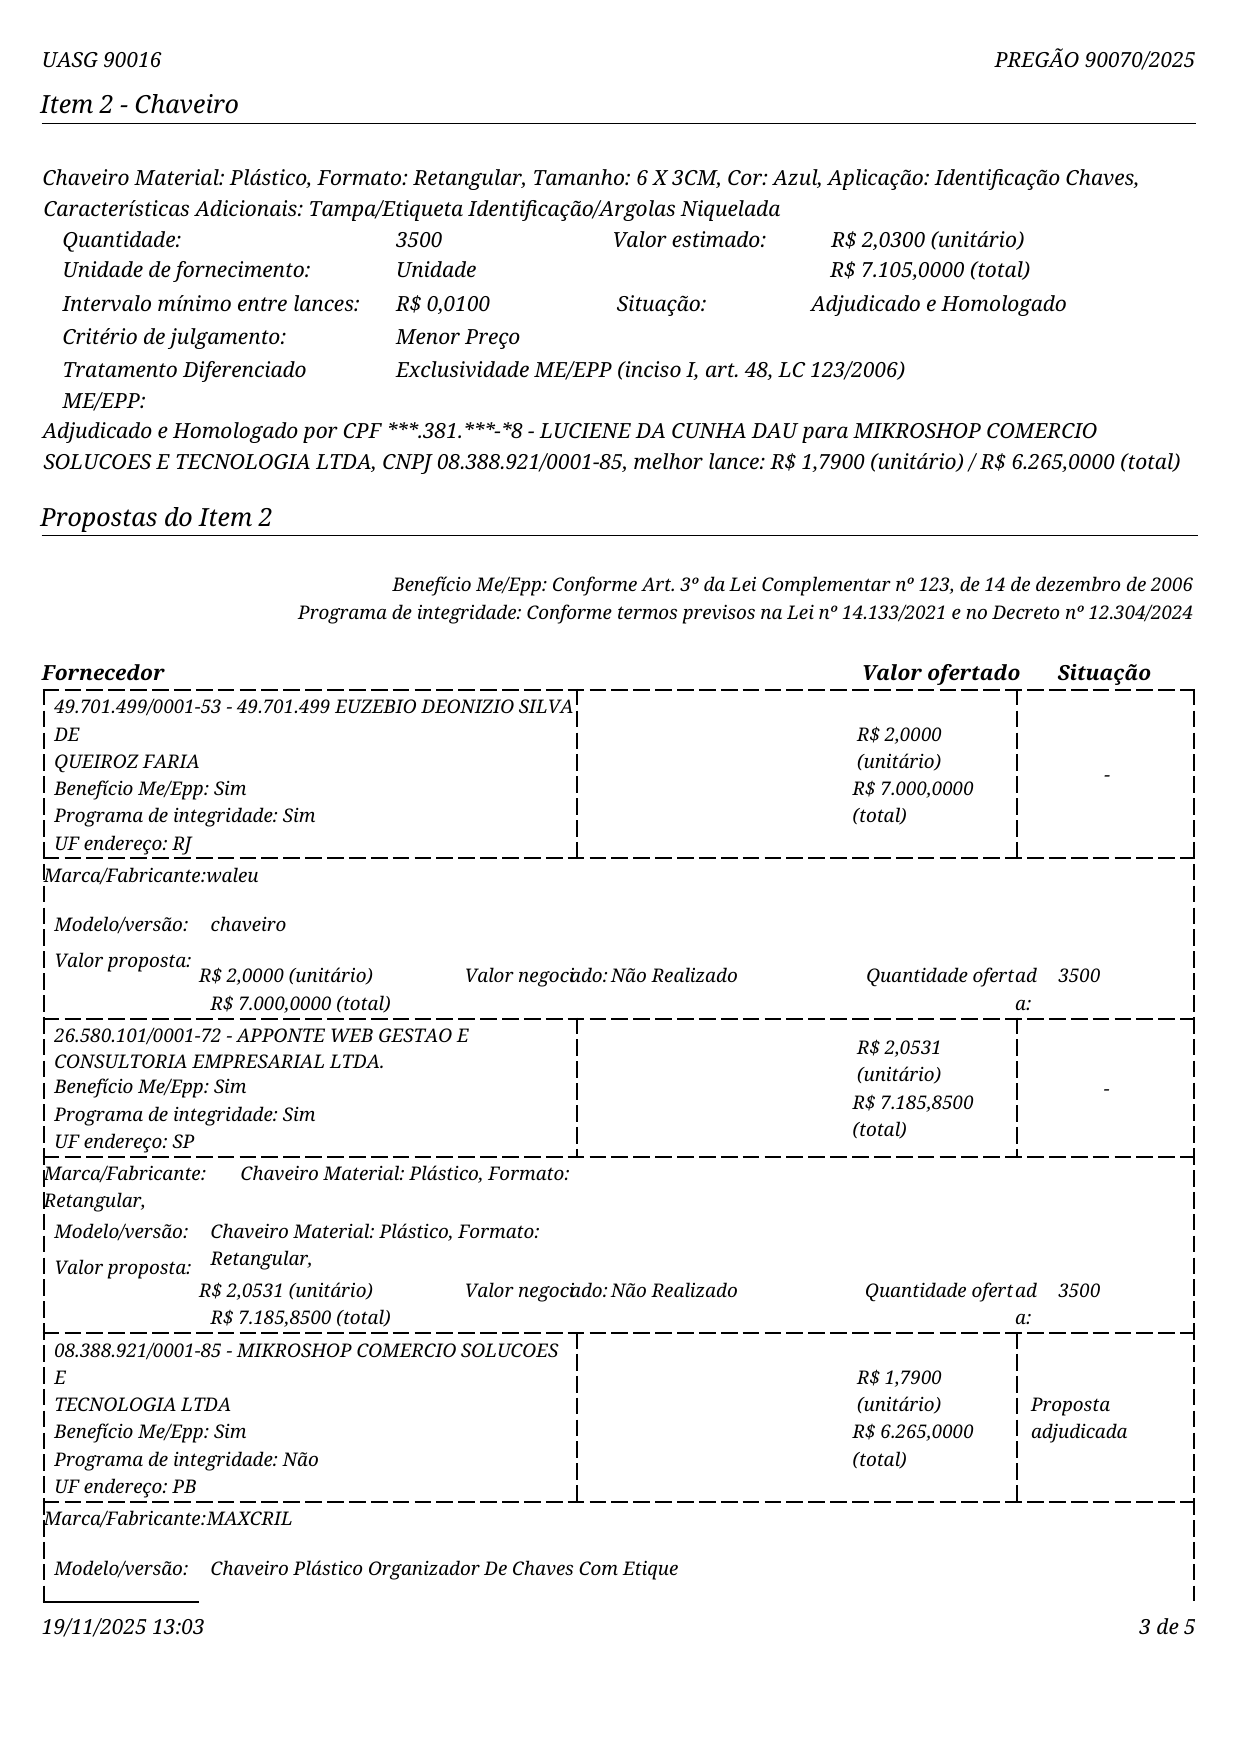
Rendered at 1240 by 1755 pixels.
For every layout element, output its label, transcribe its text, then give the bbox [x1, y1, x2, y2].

table_cell [577, 857, 852, 909]
table_cell Menor Preço [396, 322, 1069, 355]
table_cell [853, 1156, 1017, 1215]
table_cell Exclusividade ME/EPP (inciso I, art. 48, LC 123/2006) [396, 355, 1069, 416]
table_header - [1017, 689, 1194, 857]
table_header R$ 2,0000 (unitário) R$ 7.000,0000 (total) [853, 689, 1017, 857]
table_cell ado: Não Realizado [577, 1273, 852, 1332]
text Propostas do Item 2 [40, 499, 1198, 533]
table_cell [1017, 1156, 1194, 1215]
table_cell Intervalo mínimo entre lances: [63, 289, 396, 322]
table_cell Unidade de fornecimento: [63, 255, 396, 289]
table_cell Marca/Fabricante: Chaveiro Material: Plástico, Formato: Retangular, [44, 1156, 577, 1215]
table_cell R$ 0,0100 Situação: Adjudicado e Homologado [396, 289, 1069, 322]
table_cell Tratamento Diferenciado ME/EPP: [63, 355, 396, 416]
table_cell [853, 909, 1017, 958]
table_cell Quantidade ofert [853, 958, 1017, 1017]
table_cell [853, 1552, 1194, 1601]
table_cell [577, 1332, 852, 1501]
table_cell Unidade R$ 7.105,0000 (total) [396, 255, 1069, 289]
table_cell 3500 [1048, 1273, 1194, 1332]
table_cell [577, 909, 852, 958]
table_header 49.701.499/0001-53 - 49.701.499 EUZEBIO DEONIZIO SILVA DE QUEIROZ FARIA Benefício Me/Epp: Sim Programa de integridade: Sim UF endereço: RJ [44, 689, 577, 857]
table_cell Critério de julgamento: [63, 322, 396, 355]
table_cell [853, 1501, 1194, 1552]
table_header Quantidade: [63, 225, 396, 255]
table_cell [577, 1215, 852, 1272]
text Benefício Me/Epp: Conforme Art. 3º da Lei Complementar nº 123, de 14 de dezembro de 2006 [42, 571, 1195, 597]
table_cell Chaveiro Plástico Organizador De Chaves Com Etique [199, 1552, 852, 1601]
table_cell R$ 1,7900 (unitário) R$ 6.265,0000 (total) [853, 1332, 1017, 1501]
table_cell [853, 857, 1017, 909]
table_cell Quantidade ofert [853, 1273, 1017, 1332]
table_cell Proposta adjudicada [1017, 1332, 1194, 1501]
table_cell ada: [1017, 1273, 1048, 1332]
table_cell [853, 1215, 1017, 1272]
table_cell 3500 [1048, 958, 1194, 1017]
table_cell Chaveiro Material: Plástico, Formato: Retangular, [199, 1215, 577, 1272]
table_cell 08.388.921/0001-85 - MIKROSHOP COMERCIO SOLUCOES E TECNOLOGIA LTDA Benefício Me/Epp: Sim Programa de integridade: Não UF endereço: PB [44, 1332, 577, 1501]
table_cell Marca/Fabricante: waleu [44, 857, 577, 909]
table_cell R$ 2,0531 (unitário) Valor negoci R$ 7.185,8500 (total) [199, 1273, 577, 1332]
table_cell Marca/Fabricante: MAXCRIL [44, 1501, 852, 1552]
table_cell [577, 1156, 852, 1215]
table_cell [1017, 857, 1194, 909]
table_cell - [1017, 1018, 1194, 1156]
text Item 2 - Chaveiro [40, 87, 1198, 121]
table_cell [1017, 909, 1194, 958]
text Adjudicado e Homologado por CPF ***.381.***-*8 - LUCIENE DA CUNHA DAU para MIKROSHOP COMERCIO SOLUCOES E TECNOLOGIA LTDA, CNPJ 08.388.921/0001-85, melhor lance: R$ 1,7900 (unitário) / R$ 6.265,0000 (total) [42, 416, 1198, 476]
table_cell [577, 1018, 852, 1156]
text Fornecedor Valor ofertado Situação [42, 658, 1198, 686]
table_cell Modelo/versão: Valor proposta: [44, 1215, 199, 1332]
table_cell R$ 2,0531 (unitário) R$ 7.185,8500 (total) [853, 1018, 1017, 1156]
text Chaveiro Material: Plástico, Formato: Retangular, Tamanho: 6 X 3CM, Cor: Azul, Aplicação: Identificação Chaves, Características Adicionais: Tampa/Etiqueta Identificação/Argolas Niquelada [42, 163, 1198, 222]
table_cell Modelo/versão: Valor proposta: [44, 909, 199, 1017]
text Programa de integridade: Conforme termos previsos na Lei nº 14.133/2021 e no Decreto nº 12.304/2024 [42, 599, 1195, 624]
table_cell ada: [1017, 958, 1048, 1017]
table_cell [1017, 1215, 1194, 1272]
table_header 3500 Valor estimado: R$ 2,0300 (unitário) [396, 225, 1069, 255]
table_cell ado: Não Realizado [577, 958, 852, 1017]
table_header [577, 689, 852, 857]
table_cell Modelo/versão: [44, 1552, 199, 1601]
table_cell R$ 2,0000 (unitário) Valor negoci R$ 7.000,0000 (total) [199, 958, 577, 1017]
table_cell chaveiro [199, 909, 577, 958]
table_cell 26.580.101/0001-72 - APPONTE WEB GESTAO E CONSULTORIA EMPRESARIAL LTDA. Benefício Me/Epp: Sim Programa de integridade: Sim UF endereço: SP [44, 1018, 577, 1156]
